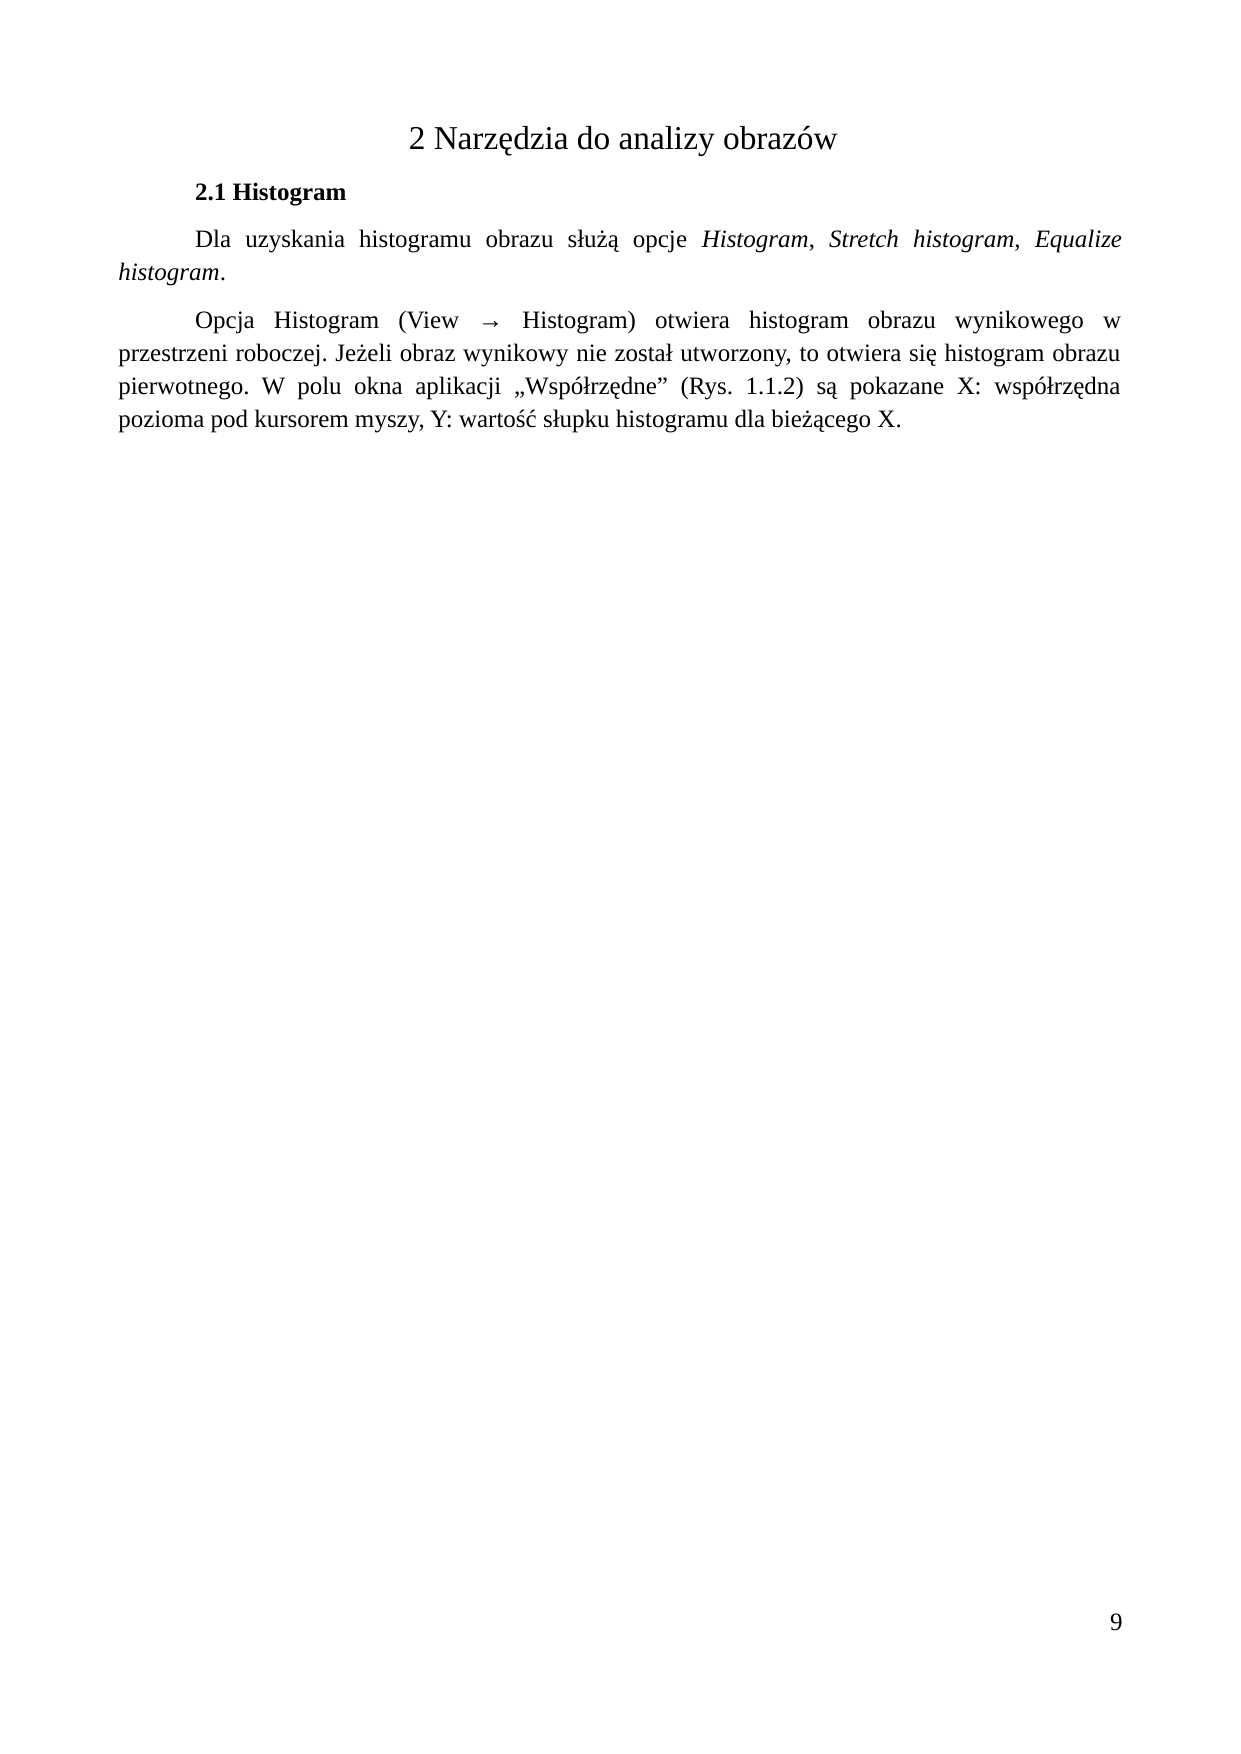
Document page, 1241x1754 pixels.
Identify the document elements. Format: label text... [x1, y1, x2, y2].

text Opcja Histogram (View → Histogram) otwiera histogram obrazu wynikowego w przestrzeni roboczej. Jeżeli obraz wynikowy nie został utworzony, to otwiera się histogram obrazu pierwotnego. W polu okna aplikacji „Współrzędne” (Rys. 1.1.2) są pokazane X: współrzędna pozioma pod kursorem myszy, Y: wartość słupku histogramu dla bieżącego X. [118, 305, 1122, 433]
text 2.1 Histogram [118, 177, 1122, 206]
text 2 Narzędzia do analizy obrazów [118, 118, 1122, 156]
text Dla uzyskania histogramu obrazu służą opcje Histogram, Stretch histogram, Equalize histogram. [118, 224, 1122, 286]
